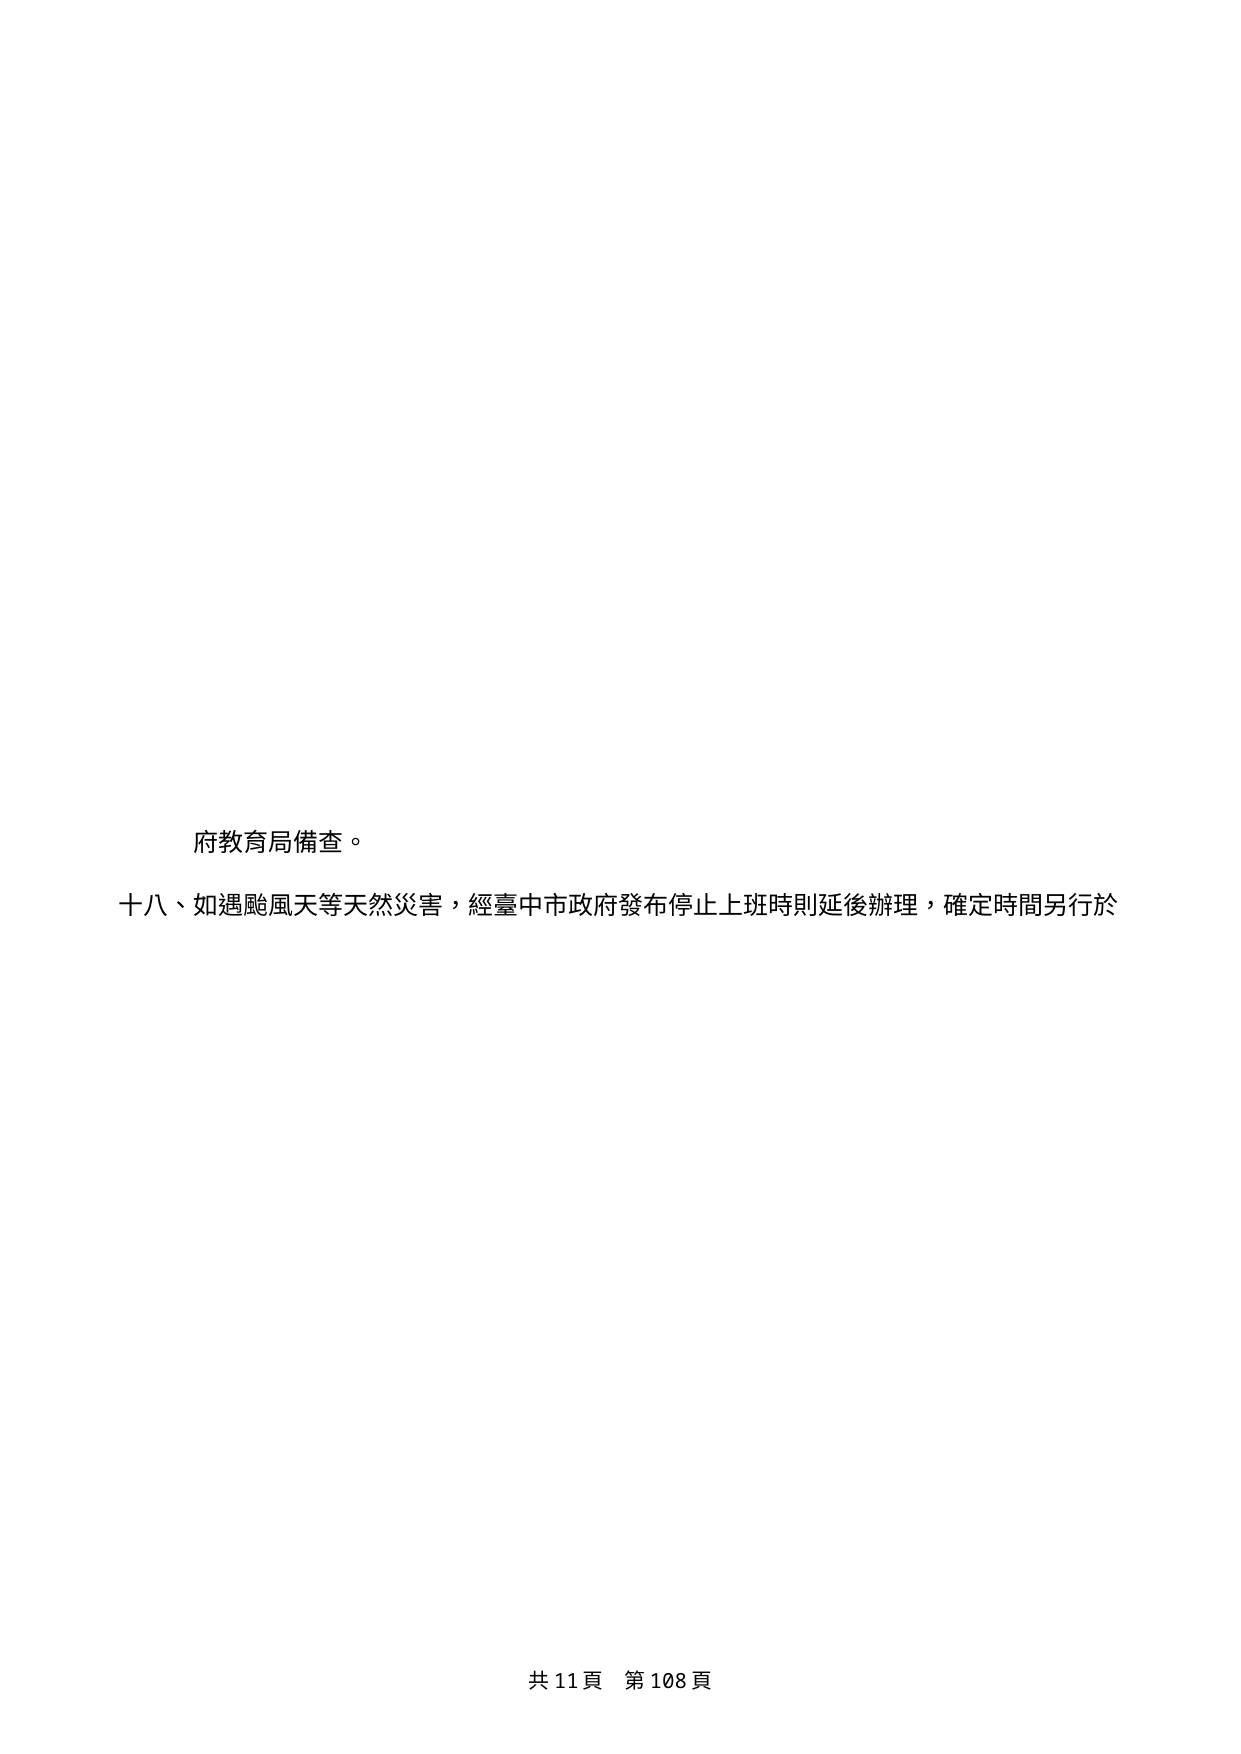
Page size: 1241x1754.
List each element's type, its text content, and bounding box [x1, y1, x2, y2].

text 府教育局備查。 [118, 799, 1122, 862]
text 十八、如遇颱風天等天然災害，經臺中市政府發布停止上班時則延後辦理，確定時間另行於 [118, 862, 1122, 924]
